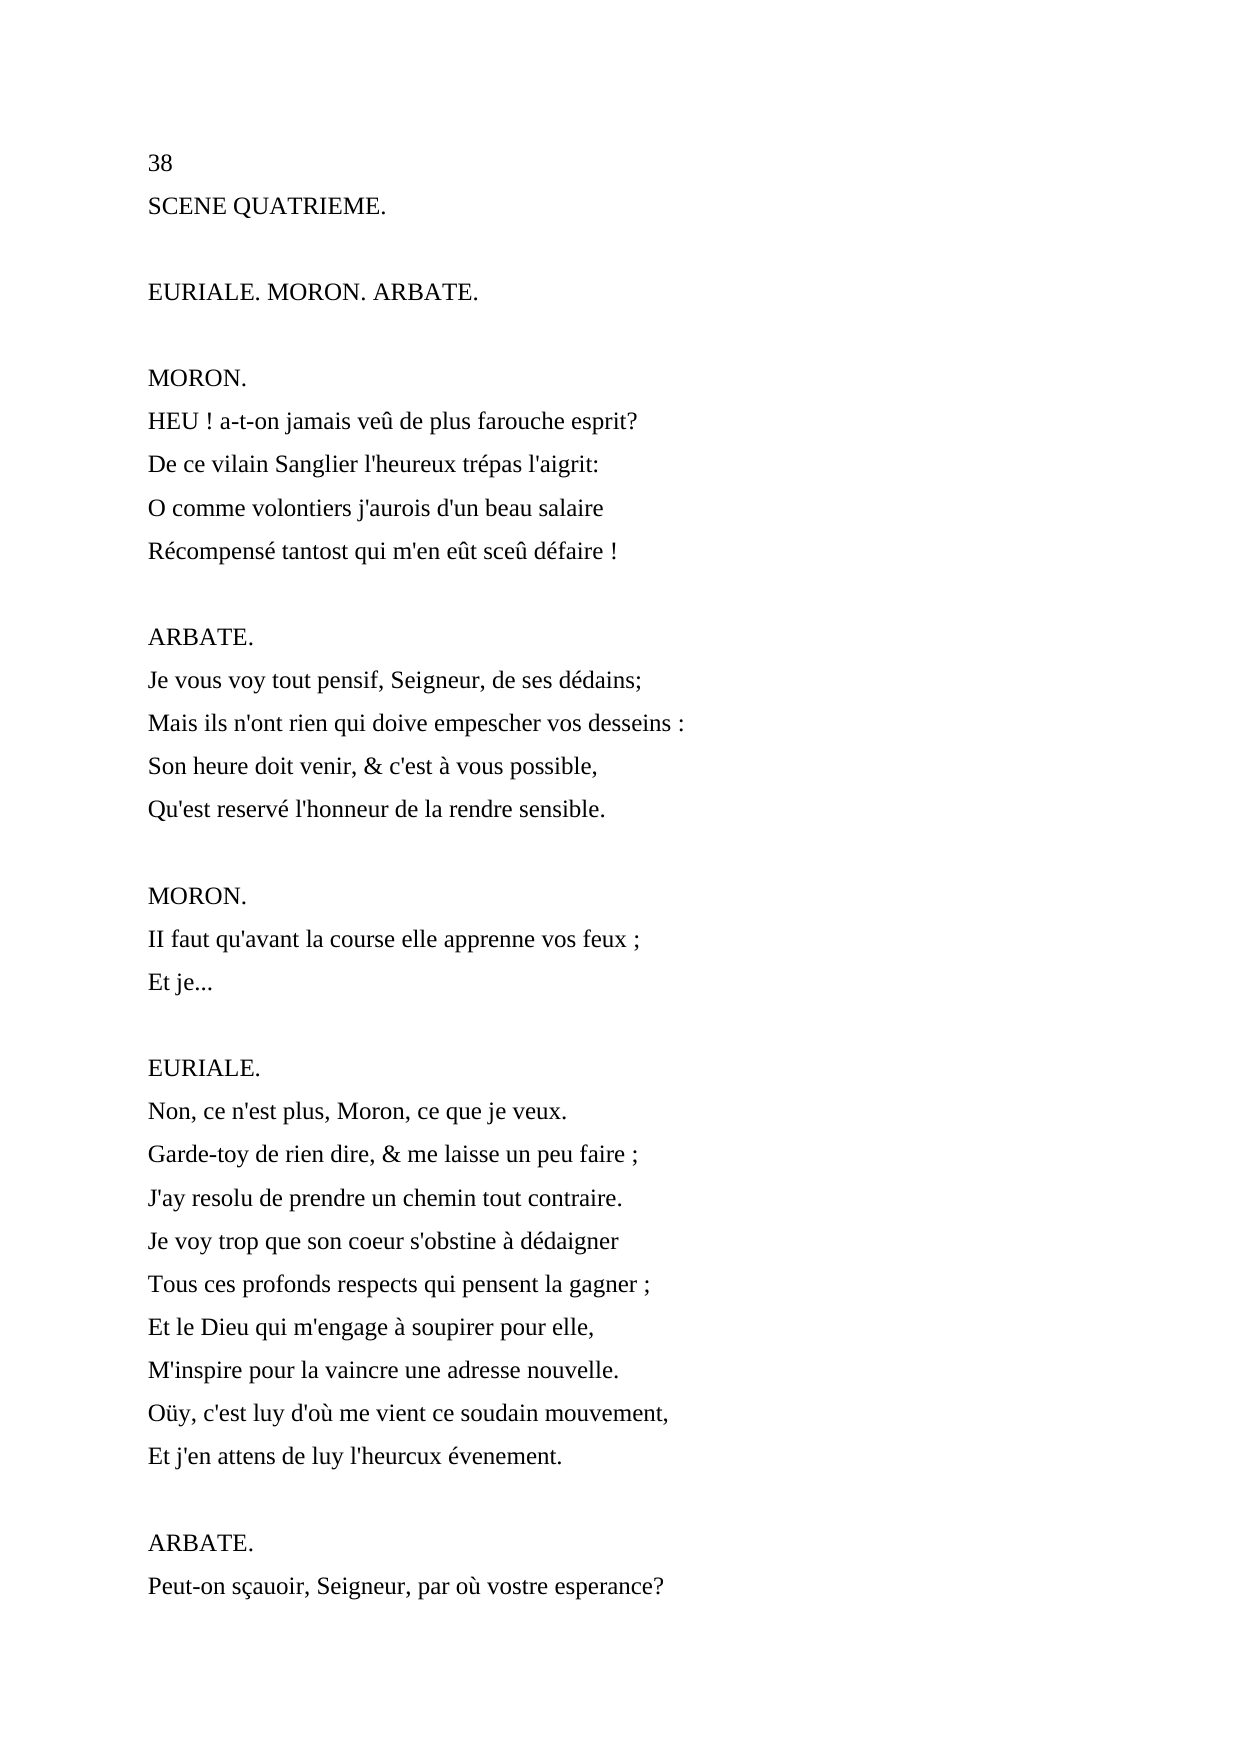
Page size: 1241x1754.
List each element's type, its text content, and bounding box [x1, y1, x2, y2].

text EURIALE. [148, 1053, 1093, 1082]
text Et je... [148, 967, 1093, 996]
text ARBATE. [148, 1528, 1093, 1556]
text HEU ! a-t-on jamais veû de plus farouche esprit? [148, 406, 1093, 435]
text Oüy, c'est luy d'où me vient ce soudain mouvement, [148, 1398, 1093, 1427]
text Peut-on sçauoir, Seigneur, par où vostre esperance? [148, 1571, 1093, 1599]
text Je vous voy tout pensif, Seigneur, de ses dédains; [148, 665, 1093, 694]
text MORON. [148, 363, 1093, 392]
text Et j'en attens de luy l'heurcux évenement. [148, 1441, 1093, 1470]
text ARBATE. [148, 622, 1093, 651]
text 38 [148, 148, 1093, 176]
text J'ay resolu de prendre un chemin tout contraire. [148, 1183, 1093, 1211]
text EURIALE. MORON. ARBATE. [148, 277, 1093, 306]
text O comme volontiers j'aurois d'un beau salaire [148, 493, 1093, 521]
text Tous ces profonds respects qui pensent la gagner ; [148, 1269, 1093, 1298]
text SCENE QUATRIEME. [148, 191, 1093, 219]
text M'inspire pour la vaincre une adresse nouvelle. [148, 1355, 1093, 1384]
text MORON. [148, 881, 1093, 909]
text II faut qu'avant la course elle apprenne vos feux ; [148, 924, 1093, 953]
text Qu'est reservé l'honneur de la rendre sensible. [148, 794, 1093, 823]
text Non, ce n'est plus, Moron, ce que je veux. [148, 1096, 1093, 1125]
text Récompensé tantost qui m'en eût sceû défaire ! [148, 536, 1093, 564]
text Mais ils n'ont rien qui doive empescher vos desseins : [148, 708, 1093, 737]
text Son heure doit venir, & c'est à vous possible, [148, 751, 1093, 780]
text De ce vilain Sanglier l'heureux trépas l'aigrit: [148, 449, 1093, 478]
text Je voy trop que son coeur s'obstine à dédaigner [148, 1226, 1093, 1254]
text Et le Dieu qui m'engage à soupirer pour elle, [148, 1312, 1093, 1341]
text Garde-toy de rien dire, & me laisse un peu faire ; [148, 1139, 1093, 1168]
